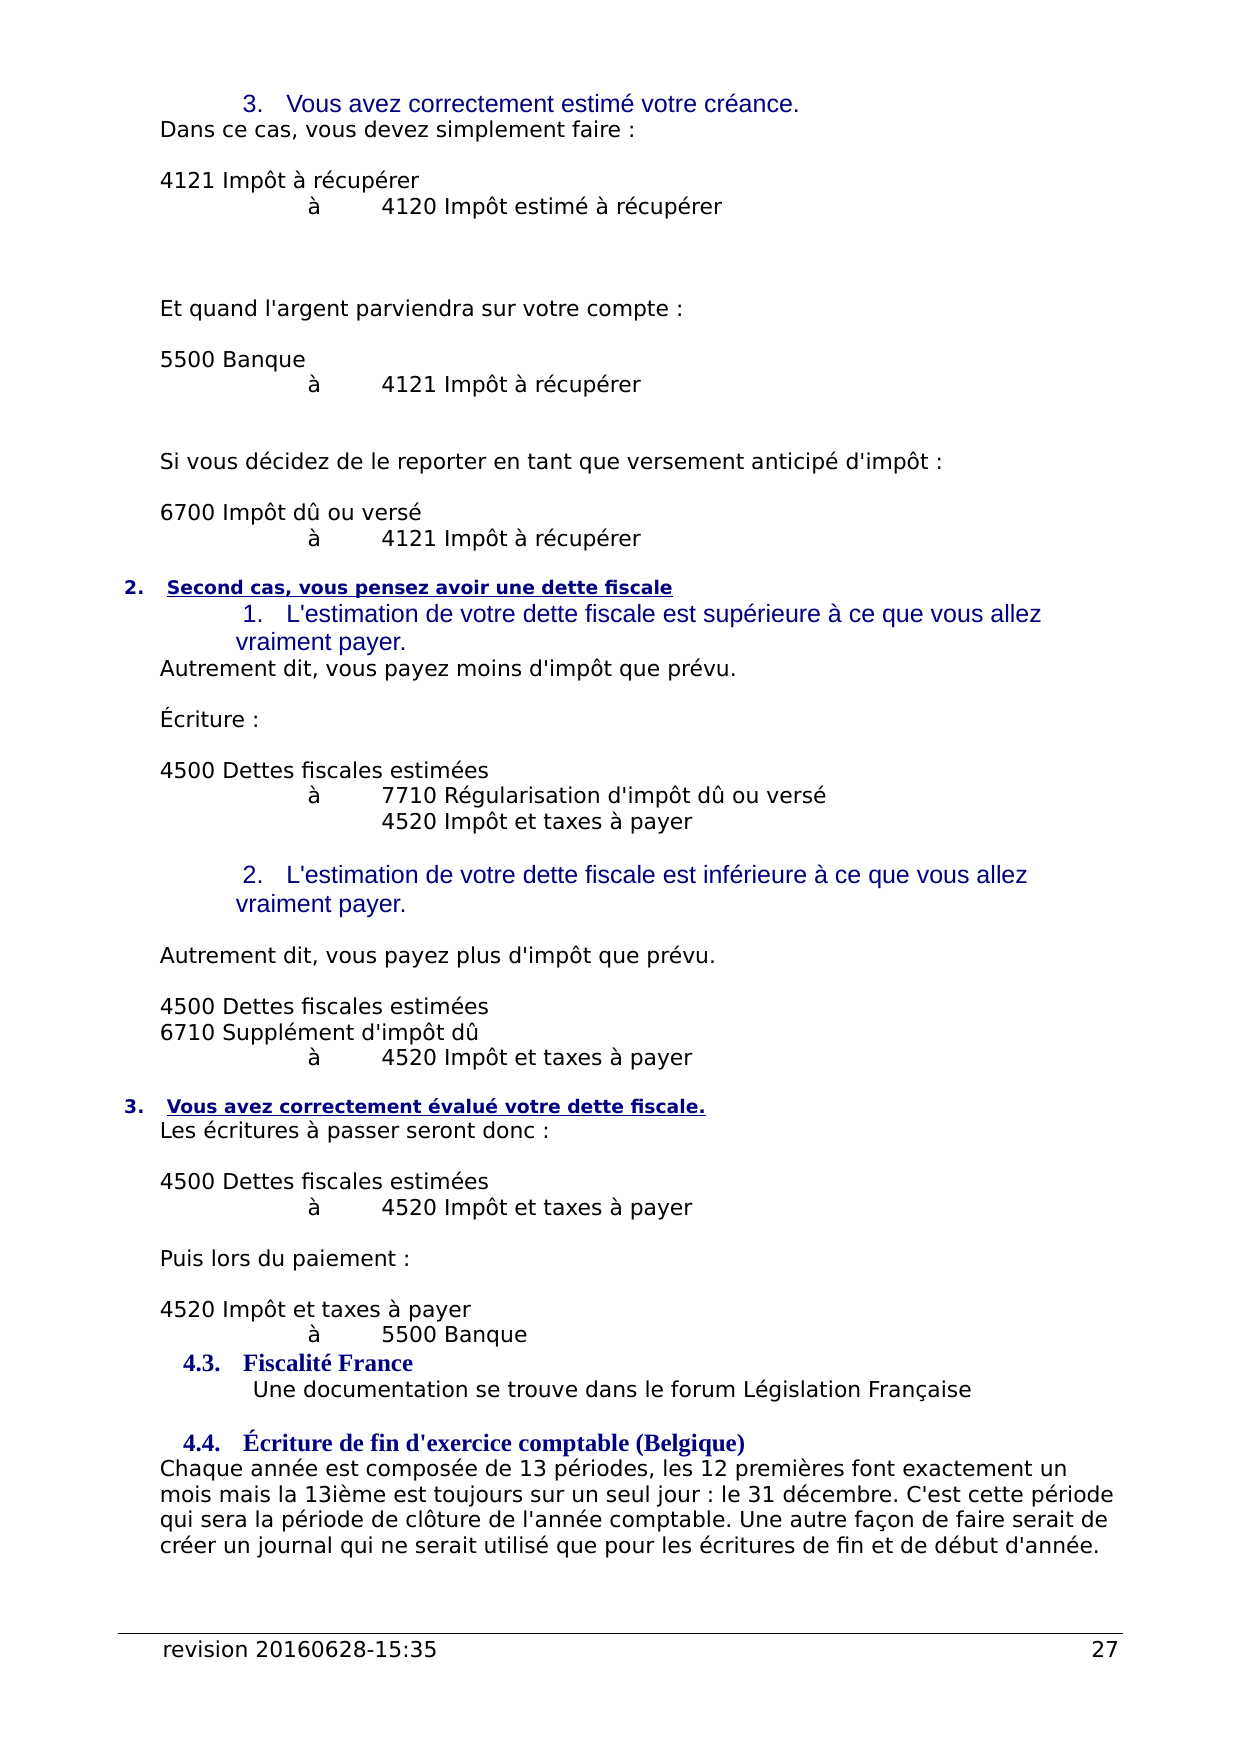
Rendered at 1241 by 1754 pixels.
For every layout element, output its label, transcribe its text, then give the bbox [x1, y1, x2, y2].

text Et quand l'argent parviendra sur votre compte : [159, 296, 1123, 321]
text à 4120 Impôt estimé à récupérer [159, 194, 1123, 219]
text Une documentation se trouve dans le forum Législation Française [159, 1377, 1123, 1402]
text Écriture : [159, 707, 1123, 733]
text 4500 Dettes fiscales estimées [159, 758, 1123, 784]
text 4500 Dettes fiscales estimées [159, 994, 1123, 1020]
text 4520 Impôt et taxes à payer [159, 809, 1123, 835]
text 4121 Impôt à récupérer [159, 168, 1123, 194]
text Autrement dit, vous payez plus d'impôt que prévu. [159, 943, 1123, 969]
text à 4121 Impôt à récupérer [159, 526, 1123, 551]
text à 5500 Banque [159, 1322, 1123, 1348]
text à 7710 Régularisation d'impôt dû ou versé [159, 784, 1123, 809]
subtitle Fiscalité France [177, 1348, 1123, 1377]
text Chaque année est composée de 13 périodes, les 12 premières font exactement un mois mais la 13ième est toujours sur un seul jour : le 31 décembre. C'est cette période qui sera la période de clôture de l'année comptable. Une autre façon de faire serait de créer un journal qui ne serait utilisé que pour les écritures de fin et de début d'année. [159, 1456, 1123, 1558]
text 6710 Supplément d'impôt dû [159, 1020, 1123, 1045]
text 4520 Impôt et taxes à payer [159, 1297, 1123, 1322]
subtitle L'estimation de votre dette fiscale est inférieure à ce que vous allez vraiment payer. [236, 860, 1123, 918]
subtitle Vous avez correctement estimé votre créance. [236, 88, 1123, 117]
subtitle Second cas, vous pensez avoir une dette fiscale [117, 577, 1123, 598]
text à 4121 Impôt à récupérer [159, 372, 1123, 398]
text Si vous décidez de le reporter en tant que versement anticipé d'impôt : [159, 449, 1123, 474]
text 4500 Dettes fiscales estimées [159, 1169, 1123, 1195]
text 6700 Impôt dû ou versé [159, 500, 1123, 526]
subtitle L'estimation de votre dette fiscale est supérieure à ce que vous allez vraiment payer. [236, 598, 1123, 656]
text 5500 Banque [159, 347, 1123, 372]
subtitle Vous avez correctement évalué votre dette fiscale. [117, 1096, 1123, 1118]
text Dans ce cas, vous devez simplement faire : [159, 117, 1123, 143]
text Puis lors du paiement : [159, 1246, 1123, 1271]
subtitle Écriture de fin d'exercice comptable (Belgique) [177, 1428, 1123, 1456]
text à 4520 Impôt et taxes à payer [159, 1195, 1123, 1220]
text Les écritures à passer seront donc : [159, 1118, 1123, 1144]
text à 4520 Impôt et taxes à payer [159, 1045, 1123, 1071]
text Autrement dit, vous payez moins d'impôt que prévu. [159, 656, 1123, 682]
